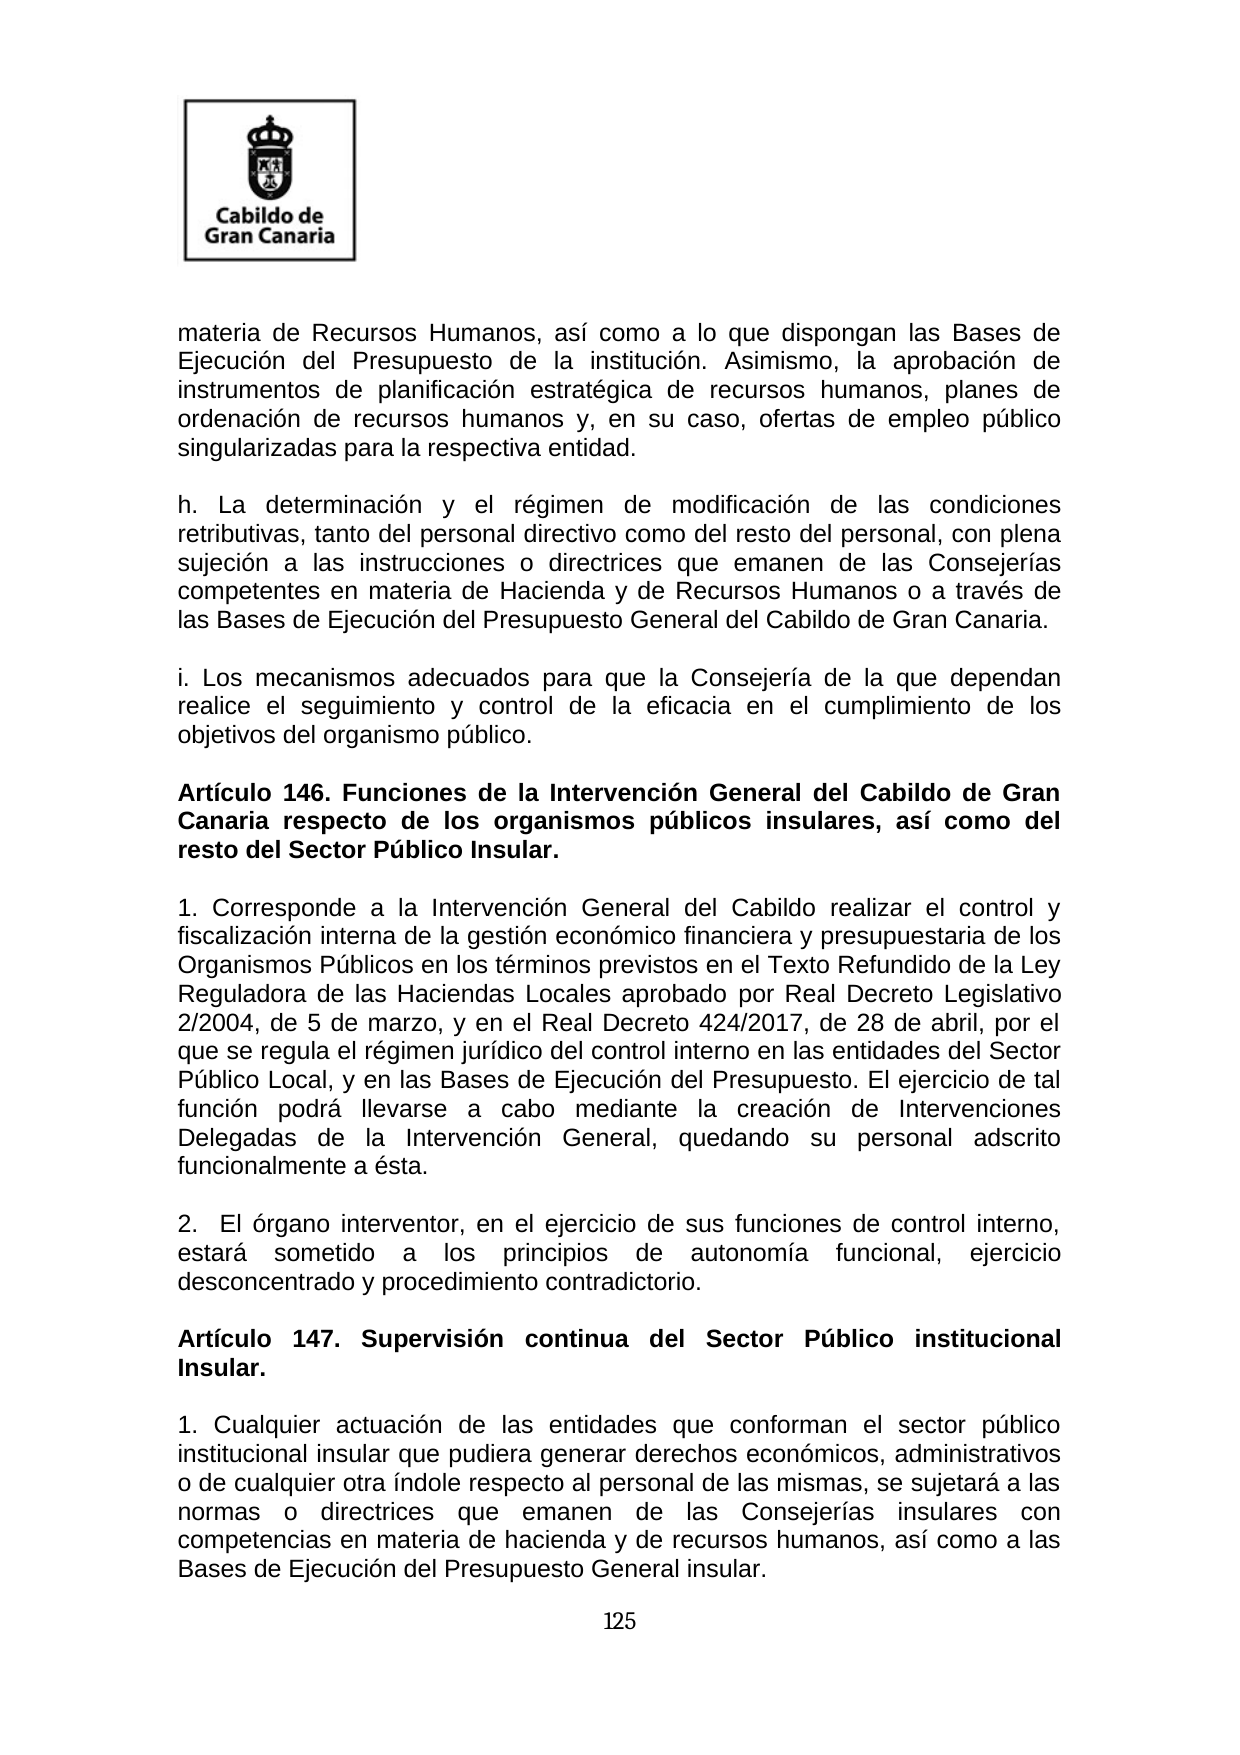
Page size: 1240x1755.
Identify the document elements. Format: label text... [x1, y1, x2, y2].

text h. La determinación y el régimen de modificación de las condiciones retributivas, tanto del personal directivo como del resto del personal, con plena sujeción a las instrucciones o directrices que emanen de las Consejerías competentes en materia de Hacienda y de Recursos Humanos o a través de las Bases de Ejecución del Presupuesto General del Cabildo de Gran Canaria. [177, 490, 1062, 634]
text Artículo 146. Funciones de la Intervención General del Cabildo de Gran Canaria respecto de los organismos públicos insulares, así como del resto del Sector Público Insular. [177, 778, 1062, 864]
text 1. Corresponde a la Intervención General del Cabildo realizar el control y fiscalización interna de la gestión económico financiera y presupuestaria de los Organismos Públicos en los términos previstos en el Texto Refundido de la Ley Reguladora de las Haciendas Locales aprobado por Real Decreto Legislativo 2/2004, de 5 de marzo, y en el Real Decreto 424/2017, de 28 de abril, por el que se regula el régimen jurídico del control interno en las entidades del Sector Público Local, y en las Bases de Ejecución del Presupuesto. El ejercicio de tal función podrá llevarse a cabo mediante la creación de Intervenciones Delegadas de la Intervención General, quedando su personal adscrito funcionalmente a ésta. [177, 893, 1062, 1180]
text materia de Recursos Humanos, así como a lo que dispongan las Bases de Ejecución del Presupuesto de la institución. Asimismo, la aprobación de instrumentos de planificación estratégica de recursos humanos, planes de ordenación de recursos humanos y, en su caso, ofertas de empleo público singularizadas para la respectiva entidad. [177, 318, 1062, 461]
text i. Los mecanismos adecuados para que la Consejería de la que dependan realice el seguimiento y control de la eficacia en el cumplimiento de los objetivos del organismo público. [177, 663, 1062, 749]
text 2. El órgano interventor, en el ejercicio de sus funciones de control interno, estará sometido a los principios de autonomía funcional, ejercicio desconcentrado y procedimiento contradictorio. [177, 1209, 1062, 1296]
text 1. Cualquier actuación de las entidades que conforman el sector público institucional insular que pudiera generar derechos económicos, administrativos o de cualquier otra índole respecto al personal de las mismas, se sujetará a las normas o directrices que emanen de las Consejerías insulares con competencias en materia de hacienda y de recursos humanos, así como a las Bases de Ejecución del Presupuesto General insular. [177, 1411, 1062, 1583]
text Artículo 147. Supervisión continua del Sector Público institucional Insular. [177, 1324, 1062, 1382]
